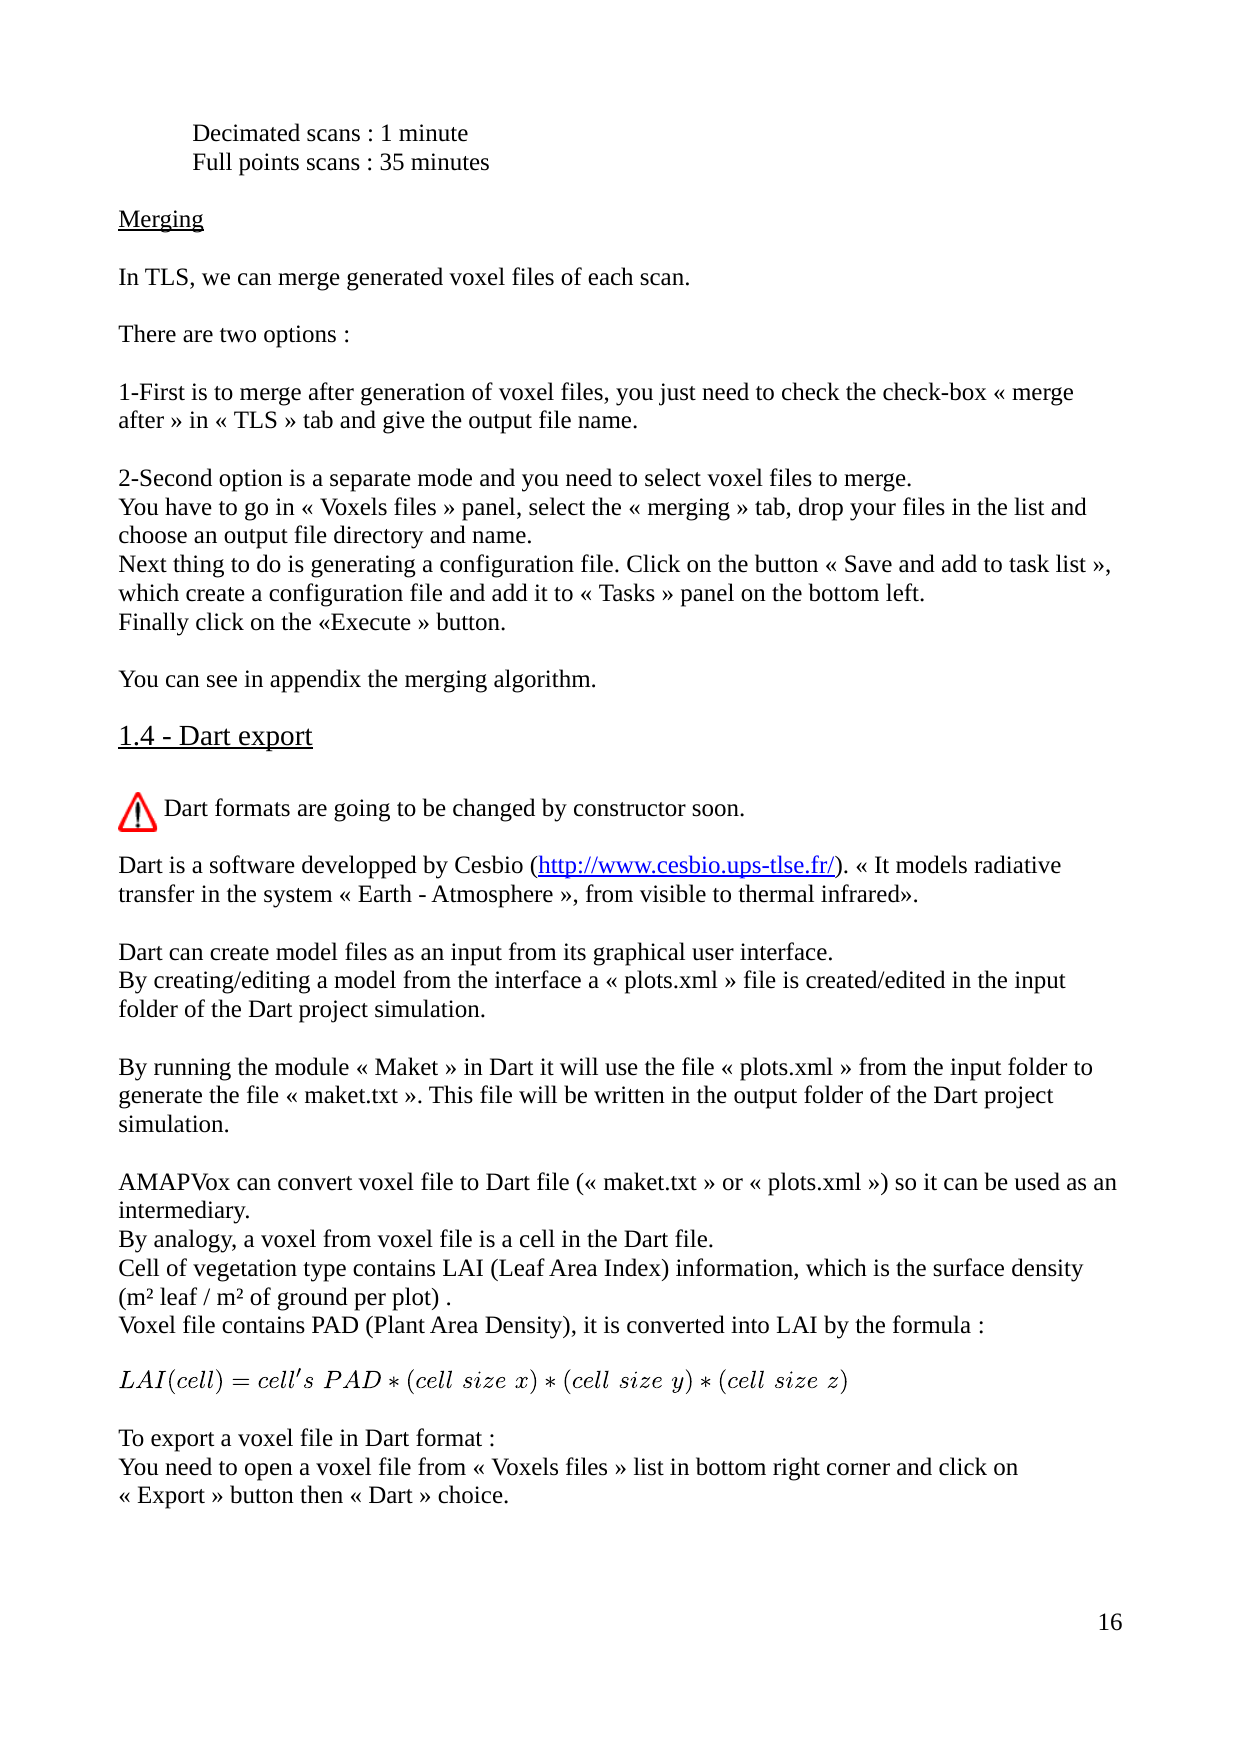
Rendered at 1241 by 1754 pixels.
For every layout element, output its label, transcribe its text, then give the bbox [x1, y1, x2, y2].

text You have to go in « Voxels files » panel, select the « merging » tab, drop your files in the list and choose an output file directory and name. [118, 492, 1122, 549]
text Finally click on the «Execute » button. [118, 607, 1122, 636]
text Cell of vegetation type contains LAI (Leaf Area Index) information, which is the surface density (m² leaf / m² of ground per plot) . [118, 1253, 1122, 1310]
text Dart formats are going to be changed by constructor soon. [158, 793, 1122, 822]
text Dart can create model files as an input from its graphical user interface. [118, 937, 1122, 965]
text Voxel file contains PAD (Plant Area Density), it is converted into LAI by the formula : [118, 1310, 1122, 1339]
text In TLS, we can merge generated voxel files of each scan. [118, 262, 1122, 291]
text You need to open a voxel file from « Voxels files » list in bottom right corner and click on « Export » button then « Dart » choice. [118, 1452, 1122, 1509]
text There are two options : [118, 319, 1122, 348]
subtitle 1.4 - Dart export [118, 718, 1122, 752]
picture [118, 792, 158, 832]
text AMAPVox can convert voxel file to Dart file (« maket.txt » or « plots.xml ») so it can be used as an intermediary. [118, 1167, 1122, 1224]
text You can see in appendix the merging algorithm. [118, 664, 1122, 693]
text By running the module « Maket » in Dart it will use the file « plots.xml » from the input folder to generate the file « maket.txt ». This file will be written in the output folder of the Dart project simulation. [118, 1052, 1122, 1138]
text By creating/editing a model from the interface a « plots.xml » file is created/edited in the input folder of the Dart project simulation. [118, 965, 1122, 1023]
text 1-First is to merge after generation of voxel files, you just need to check the check-box « merge after » in « TLS » tab and give the output file name. [118, 377, 1122, 434]
text Decimated scans : 1 minute [118, 118, 1122, 147]
text Merging [118, 204, 1122, 233]
text Dart is a software developped by Cesbio (http://www.cesbio.ups-tlse.fr/). « It models radiative transfer in the system « Earth - Atmosphere », from visible to thermal infrared». [118, 850, 1122, 908]
text By analogy, a voxel from voxel file is a cell in the Dart file. [118, 1224, 1122, 1253]
text 2-Second option is a separate mode and you need to select voxel files to merge. [118, 463, 1122, 492]
text Full points scans : 35 minutes [118, 147, 1122, 176]
text Next thing to do is generating a configuration file. Click on the button « Save and add to task list », which create a configuration file and add it to « Tasks » panel on the bottom left. [118, 549, 1122, 607]
text To export a voxel file in Dart format : [118, 1423, 1122, 1452]
